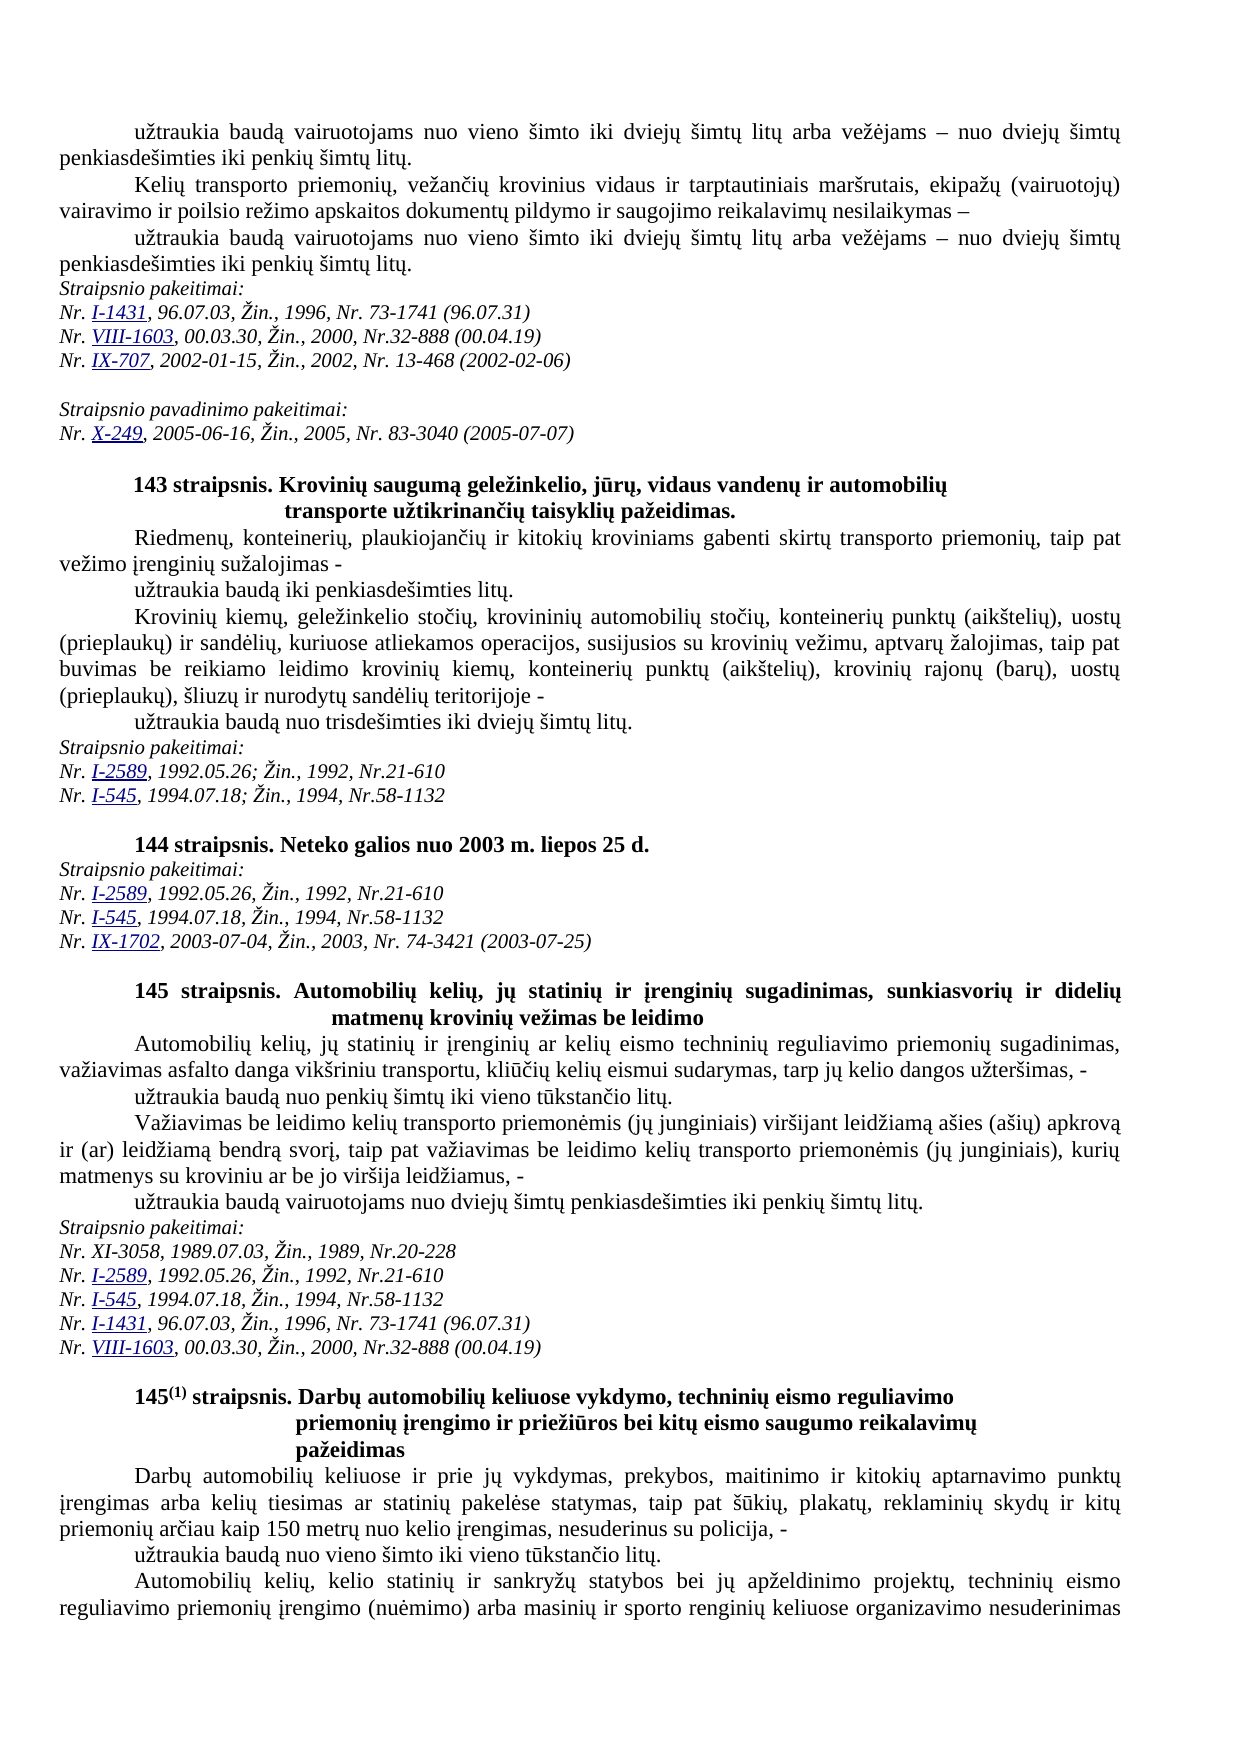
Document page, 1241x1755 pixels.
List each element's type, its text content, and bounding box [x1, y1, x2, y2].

text Nr. I-1431, 96.07.03, Žin., 1996, Nr. 73-1741 (96.07.31) [59, 1311, 1122, 1335]
text užtraukia baudą vairuotojams nuo dviejų šimtų penkiasdešimties iki penkių šimtų litų. [59, 1188, 1122, 1215]
text Kelių transporto priemonių, vežančių krovinius vidaus ir tarptautiniais maršrutais, ekipažų (vairuotojų) vairavimo ir poilsio režimo apskaitos dokumentų pildymo ir saugojimo reikalavimų nesilaikymas – [59, 171, 1122, 223]
text Automobilių kelių, kelio statinių ir sankryžų statybos bei jų apželdinimo projektų, techninių eismo reguliavimo priemonių įrengimo (nuėmimo) arba masinių ir sporto renginių keliuose organizavimo nesuderinimas [59, 1568, 1122, 1620]
text Krovinių kiemų, geležinkelio stočių, krovininių automobilių stočių, konteinerių punktų (aikštelių), uostų (prieplaukų) ir sandėlių, kuriuose atliekamos operacijos, susijusios su krovinių vežimu, aptvarų žalojimas, taip pat buvimas be reikiamo leidimo krovinių kiemų, konteinerių punktų (aikštelių), krovinių rajonų (barų), uostų (prieplaukų), šliuzų ir nurodytų sandėlių teritorijoje - [59, 603, 1122, 708]
text 145(1) straipsnis. Darbų automobilių keliuose vykdymo, techninių eismo reguliavimo [134, 1383, 1122, 1409]
text Nr. IX-1702, 2003-07-04, Žin., 2003, Nr. 74-3421 (2003-07-25) [59, 929, 1122, 953]
text Nr. VIII-1603, 00.03.30, Žin., 2000, Nr.32-888 (00.04.19) [59, 1335, 1122, 1359]
text užtraukia baudą iki penkiasdešimties litų. [59, 576, 1122, 603]
text užtraukia baudą nuo vieno šimto iki vieno tūkstančio litų. [59, 1541, 1122, 1568]
text Nr. X-249, 2005-06-16, Žin., 2005, Nr. 83-3040 (2005-07-07) [59, 421, 1122, 445]
text užtraukia baudą nuo penkių šimtų iki vieno tūkstančio litų. [59, 1083, 1122, 1109]
text Nr. I-545, 1994.07.18, Žin., 1994, Nr.58-1132 [59, 905, 1122, 929]
text Straipsnio pakeitimai: [59, 1215, 1122, 1239]
text Nr. I-1431, 96.07.03, Žin., 1996, Nr. 73-1741 (96.07.31) [59, 300, 1122, 324]
text Nr. I-2589, 1992.05.26, Žin., 1992, Nr.21-610 [59, 1263, 1122, 1287]
text Nr. VIII-1603, 00.03.30, Žin., 2000, Nr.32-888 (00.04.19) [59, 324, 1122, 348]
text Straipsnio pakeitimai: [59, 734, 1122, 759]
text užtraukia baudą vairuotojams nuo vieno šimto iki dviejų šimtų litų arba vežėjams – nuo dviejų šimtų penkiasdešimties iki penkių šimtų litų. [59, 223, 1122, 276]
text Automobilių kelių, jų statinių ir įrenginių ar kelių eismo techninių reguliavimo priemonių sugadinimas, važiavimas asfalto danga vikšriniu transportu, kliūčių kelių eismui sudarymas, tarp jų kelio dangos užteršimas, - [59, 1030, 1122, 1083]
text Nr. IX-707, 2002-01-15, Žin., 2002, Nr. 13-468 (2002-02-06) [59, 348, 1122, 372]
text užtraukia baudą nuo trisdešimties iki dviejų šimtų litų. [59, 708, 1122, 734]
text pažeidimas [295, 1436, 1122, 1462]
text 143 straipsnis. Krovinių saugumą geležinkelio, jūrų, vidaus vandenų ir automobilių [59, 471, 1122, 497]
text Riedmenų, konteinerių, plaukiojančių ir kitokių kroviniams gabenti skirtų transporto priemonių, taip pat vežimo įrenginių sužalojimas - [59, 524, 1122, 576]
text Nr. I-2589, 1992.05.26, Žin., 1992, Nr.21-610 [59, 881, 1122, 905]
text užtraukia baudą vairuotojams nuo vieno šimto iki dviejų šimtų litų arba vežėjams – nuo dviejų šimtų penkiasdešimties iki penkių šimtų litų. [59, 118, 1122, 171]
text Nr. XI-3058, 1989.07.03, Žin., 1989, Nr.20-228 [59, 1239, 1122, 1263]
text transporte užtikrinančių taisyklių pažeidimas. [209, 497, 1122, 524]
text 145 straipsnis. Automobilių kelių, jų statinių ir įrenginių sugadinimas, sunkiasvorių ir didelių matmenų krovinių vežimas be leidimo [134, 977, 1122, 1030]
text Važiavimas be leidimo kelių transporto priemonėmis (jų junginiais) viršijant leidžiamą ašies (ašių) apkrovą ir (ar) leidžiamą bendrą svorį, taip pat važiavimas be leidimo kelių transporto priemonėmis (jų junginiais), kurių matmenys su kroviniu ar be jo viršija leidžiamus, - [59, 1109, 1122, 1188]
text priemonių įrengimo ir priežiūros bei kitų eismo saugumo reikalavimų [295, 1409, 1122, 1436]
text Straipsnio pavadinimo pakeitimai: [59, 397, 1122, 421]
text Nr. I-545, 1994.07.18; Žin., 1994, Nr.58-1132 [59, 783, 1122, 807]
text Nr. I-545, 1994.07.18, Žin., 1994, Nr.58-1132 [59, 1287, 1122, 1311]
text 144 straipsnis. Neteko galios nuo 2003 m. liepos 25 d. [59, 831, 1122, 857]
text Darbų automobilių keliuose ir prie jų vykdymas, prekybos, maitinimo ir kitokių aptarnavimo punktų įrengimas arba kelių tiesimas ar statinių pakelėse statymas, taip pat šūkių, plakatų, reklaminių skydų ir kitų priemonių arčiau kaip 150 metrų nuo kelio įrengimas, nesuderinus su policija, - [59, 1462, 1122, 1541]
text Straipsnio pakeitimai: [59, 276, 1122, 300]
text Nr. I-2589, 1992.05.26; Žin., 1992, Nr.21-610 [59, 759, 1122, 783]
text Straipsnio pakeitimai: [59, 857, 1122, 881]
